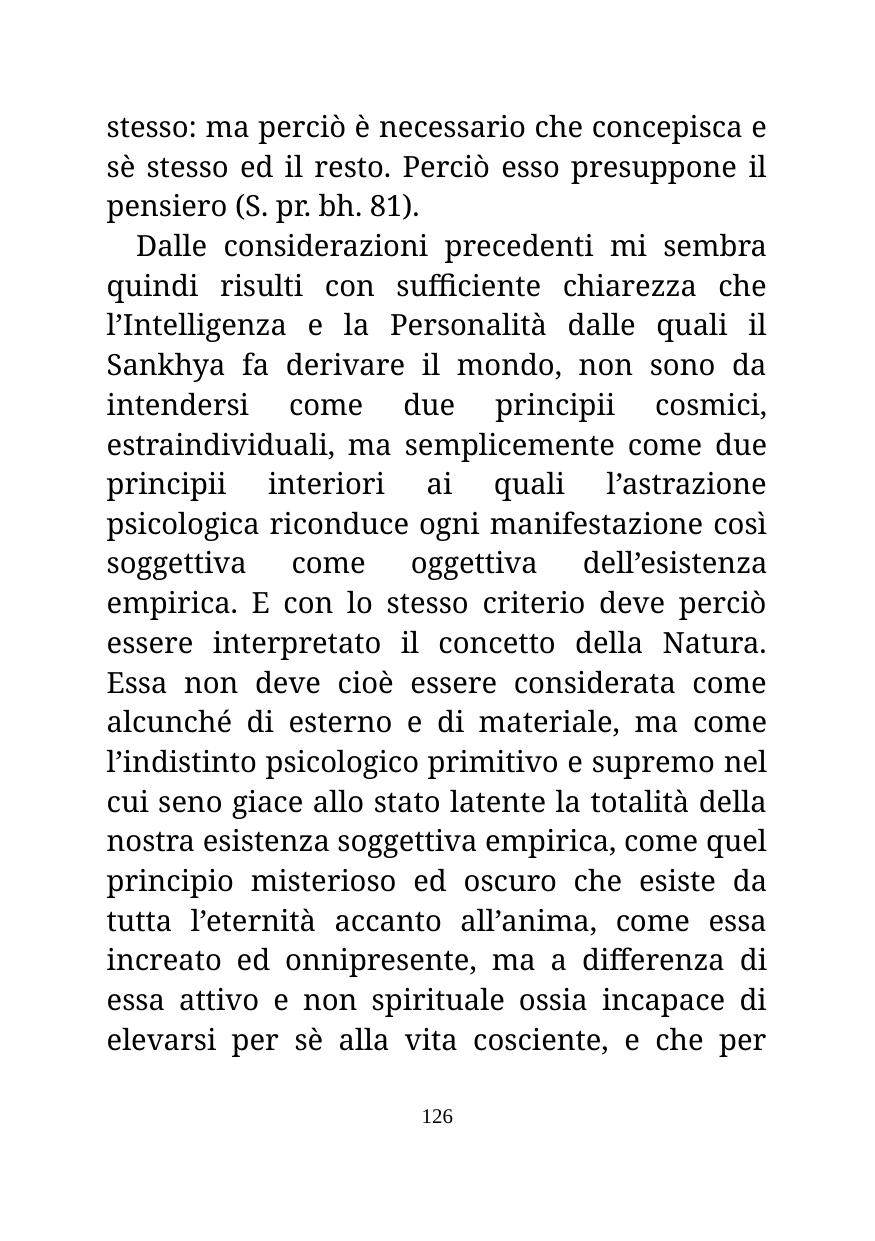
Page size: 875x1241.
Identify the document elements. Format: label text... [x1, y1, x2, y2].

text Dalle considerazioni precedenti mi sembra quindi risulti con sufficiente chiarezza che l’Intelligenza e la Personalità dalle quali il Sankhya fa derivare il mondo, non sono da intendersi come due principii cosmici, estraindividuali, ma semplicemente come due principii interiori ai quali l’astrazione psicologica riconduce ogni manifestazione così soggettiva come oggettiva dell’esistenza empirica. E con lo stesso criterio deve perciò essere interpretato il concetto della Natura. Essa non deve cioè essere considerata come alcunché di esterno e di materiale, ma come l’indistinto psicologico primitivo e supremo nel cui seno giace allo stato latente la totalità della nostra esistenza soggettiva empirica, come quel principio misterioso ed oscuro che esiste da tutta l’eternità accanto all’anima, come essa increato ed onnipresente, ma a differenza di essa attivo e non spirituale ossia incapace di elevarsi per sè alla vita cosciente, e che per [106, 225, 768, 1059]
text stesso: ma perciò è necessario che concepisca e sè stesso ed il resto. Perciò esso presuppone il pensiero (S. pr. bh. 81). [106, 106, 768, 225]
